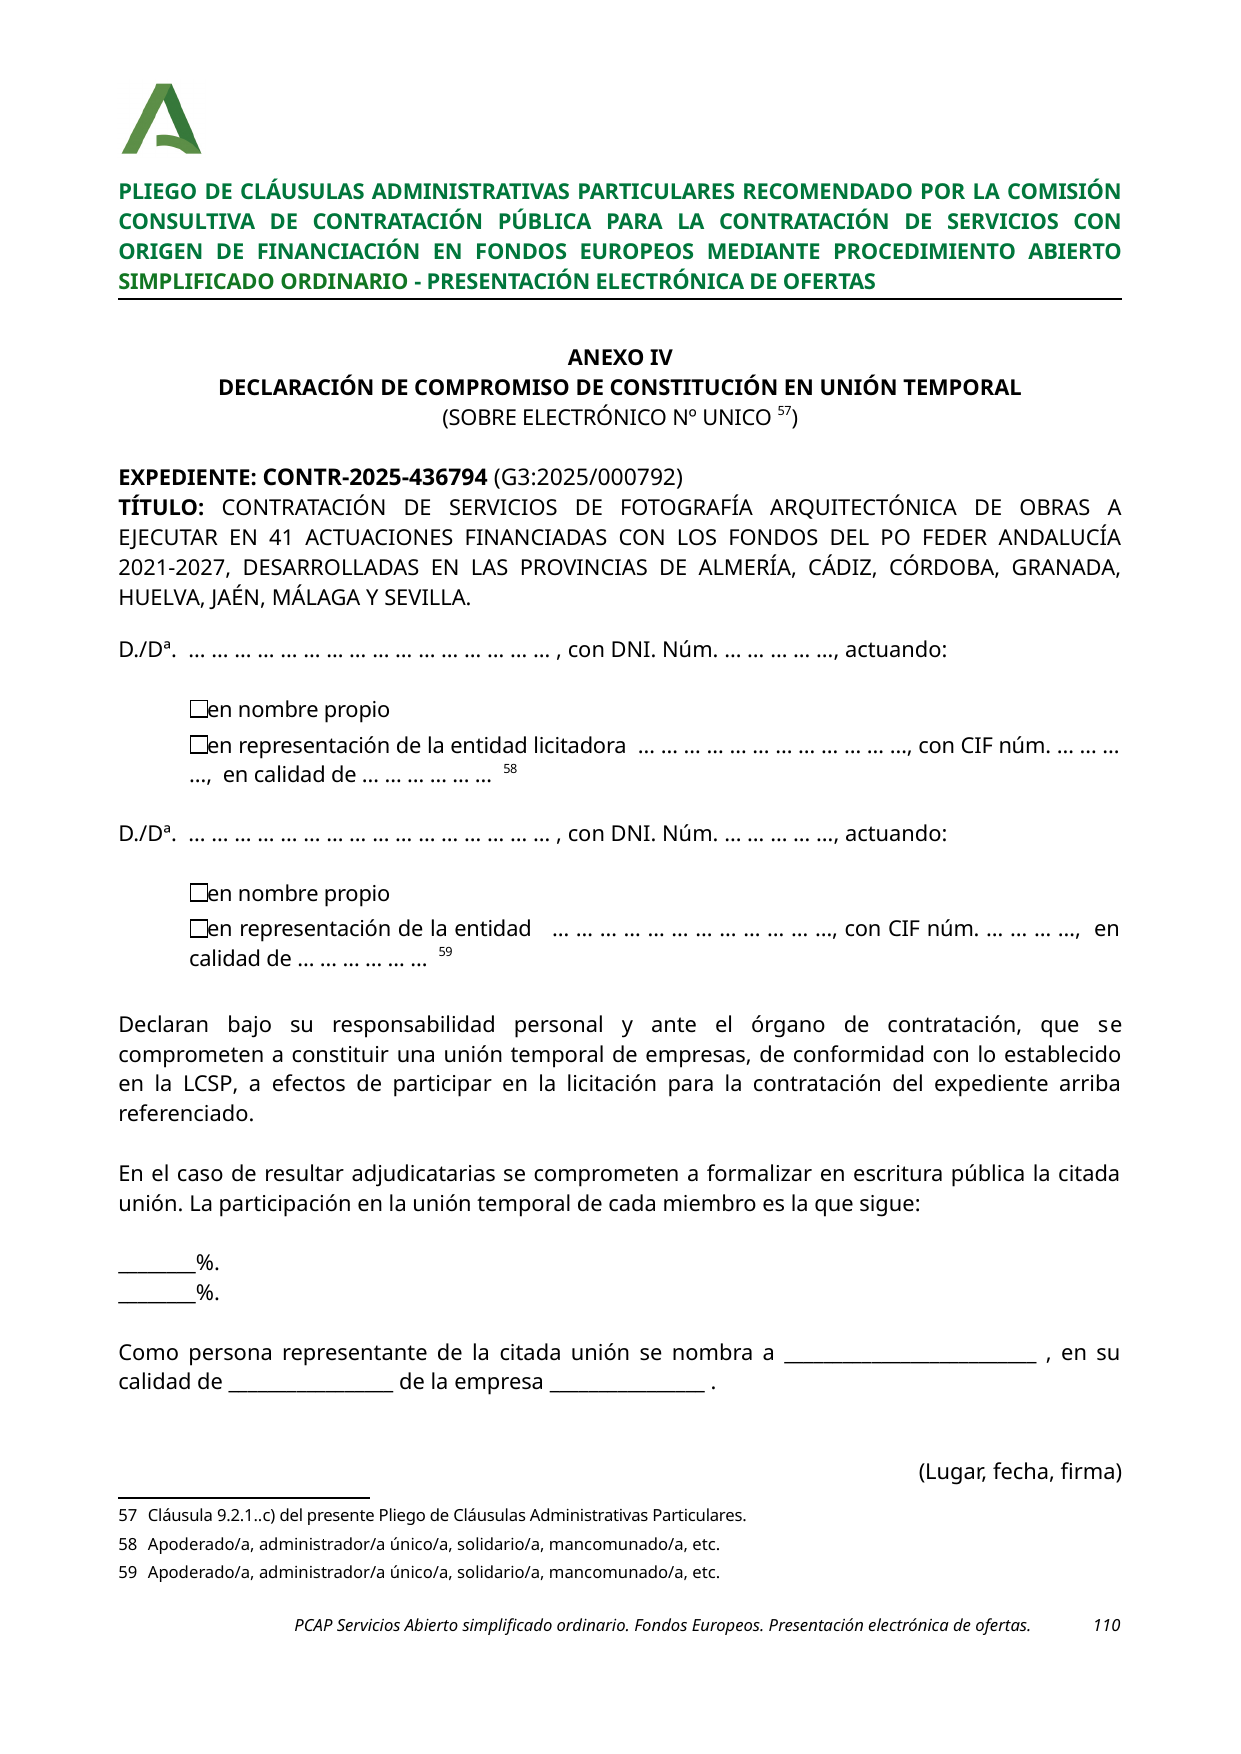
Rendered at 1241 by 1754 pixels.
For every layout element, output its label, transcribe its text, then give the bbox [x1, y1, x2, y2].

text TÍTULO: CONTRATACIÓN DE SERVICIOS DE FOTOGRAFÍA ARQUITECTÓNICA DE OBRAS A EJECUTAR EN 41 ACTUACIONES FINANCIADAS CON LOS FONDOS DEL PO FEDER ANDALUCÍA 2021-2027, DESARROLLADAS EN LAS PROVINCIAS DE ALMERÍA, CÁDIZ, CÓRDOBA, GRANADA, HUELVA, JAÉN, MÁLAGA Y SEVILLA. [118, 492, 1122, 612]
text en nombre propio [189, 694, 1122, 724]
text en nombre propio [189, 878, 1122, 907]
text D./Dª. … … … … … … … … … … … … … … … … , con DNI. Núm. … … … … …, actuando: [118, 818, 1122, 848]
text Declaran bajo su responsabilidad personal y ante el órgano de contratación, que se comprometen a constituir una unión temporal de empresas, de conformidad con lo establecido en la LCSP, a efectos de participar en la licitación para la contratación del expediente arriba referenciado. [118, 1009, 1122, 1128]
text Cláusula 9.2.1..c) del presente Pliego de Cláusulas Administrativas Particulares. [118, 1504, 1122, 1526]
text (SOBRE ELECTRÓNICO Nº UNICO ) [118, 402, 1122, 431]
text (Lugar, fecha, firma) [118, 1456, 1122, 1486]
text en representación de la entidad licitadora … … … … … … … … … … … …, con CIF núm. … … … …, en calidad de … … … … … … [189, 730, 1122, 789]
text ANEXO IV [118, 342, 1122, 372]
text EXPEDIENTE: CONTR-2025-436794 (G3:2025/000792) [118, 461, 1122, 492]
text Apoderado/a, administrador/a único/a, solidario/a, mancomunado/a, etc. [118, 1561, 1122, 1584]
text D./Dª. … … … … … … … … … … … … … … … … , con DNI. Núm. … … … … …, actuando: [118, 634, 1122, 664]
text Apoderado/a, administrador/a único/a, solidario/a, mancomunado/a, etc. [118, 1532, 1122, 1555]
text ________%. [118, 1277, 1122, 1307]
text DECLARACIÓN DE COMPROMISO DE CONSTITUCIÓN EN UNIÓN TEMPORAL [118, 372, 1122, 402]
text Como persona representante de la citada unión se nombra a __________________________ , en su calidad de _________________ de la empresa ________________ . [118, 1337, 1122, 1396]
text en representación de la entidad … … … … … … … … … … … …, con CIF núm. … … … …, en calidad de … … … … … … [189, 913, 1122, 973]
text PLIEGO DE CLÁUSULAS ADMINISTRATIVAS PARTICULARES RECOMENDADO POR LA COMISIÓN CONSULTIVA DE CONTRATACIÓN PÚBLICA PARA LA CONTRATACIÓN DE SERVICIOS CON ORIGEN DE FINANCIACIÓN EN FONDOS EUROPEOS MEDIANTE PROCEDIMIENTO ABIERTO SIMPLIFICADO ORDINARIO - PRESENTACIÓN ELECTRÓNICA DE OFERTAS [118, 176, 1122, 298]
picture [117, 79, 206, 158]
text En el caso de resultar adjudicatarias se comprometen a formalizar en escritura pública la citada unión. La participación en la unión temporal de cada miembro es la que sigue: [118, 1158, 1122, 1217]
text ________%. [118, 1247, 1122, 1277]
